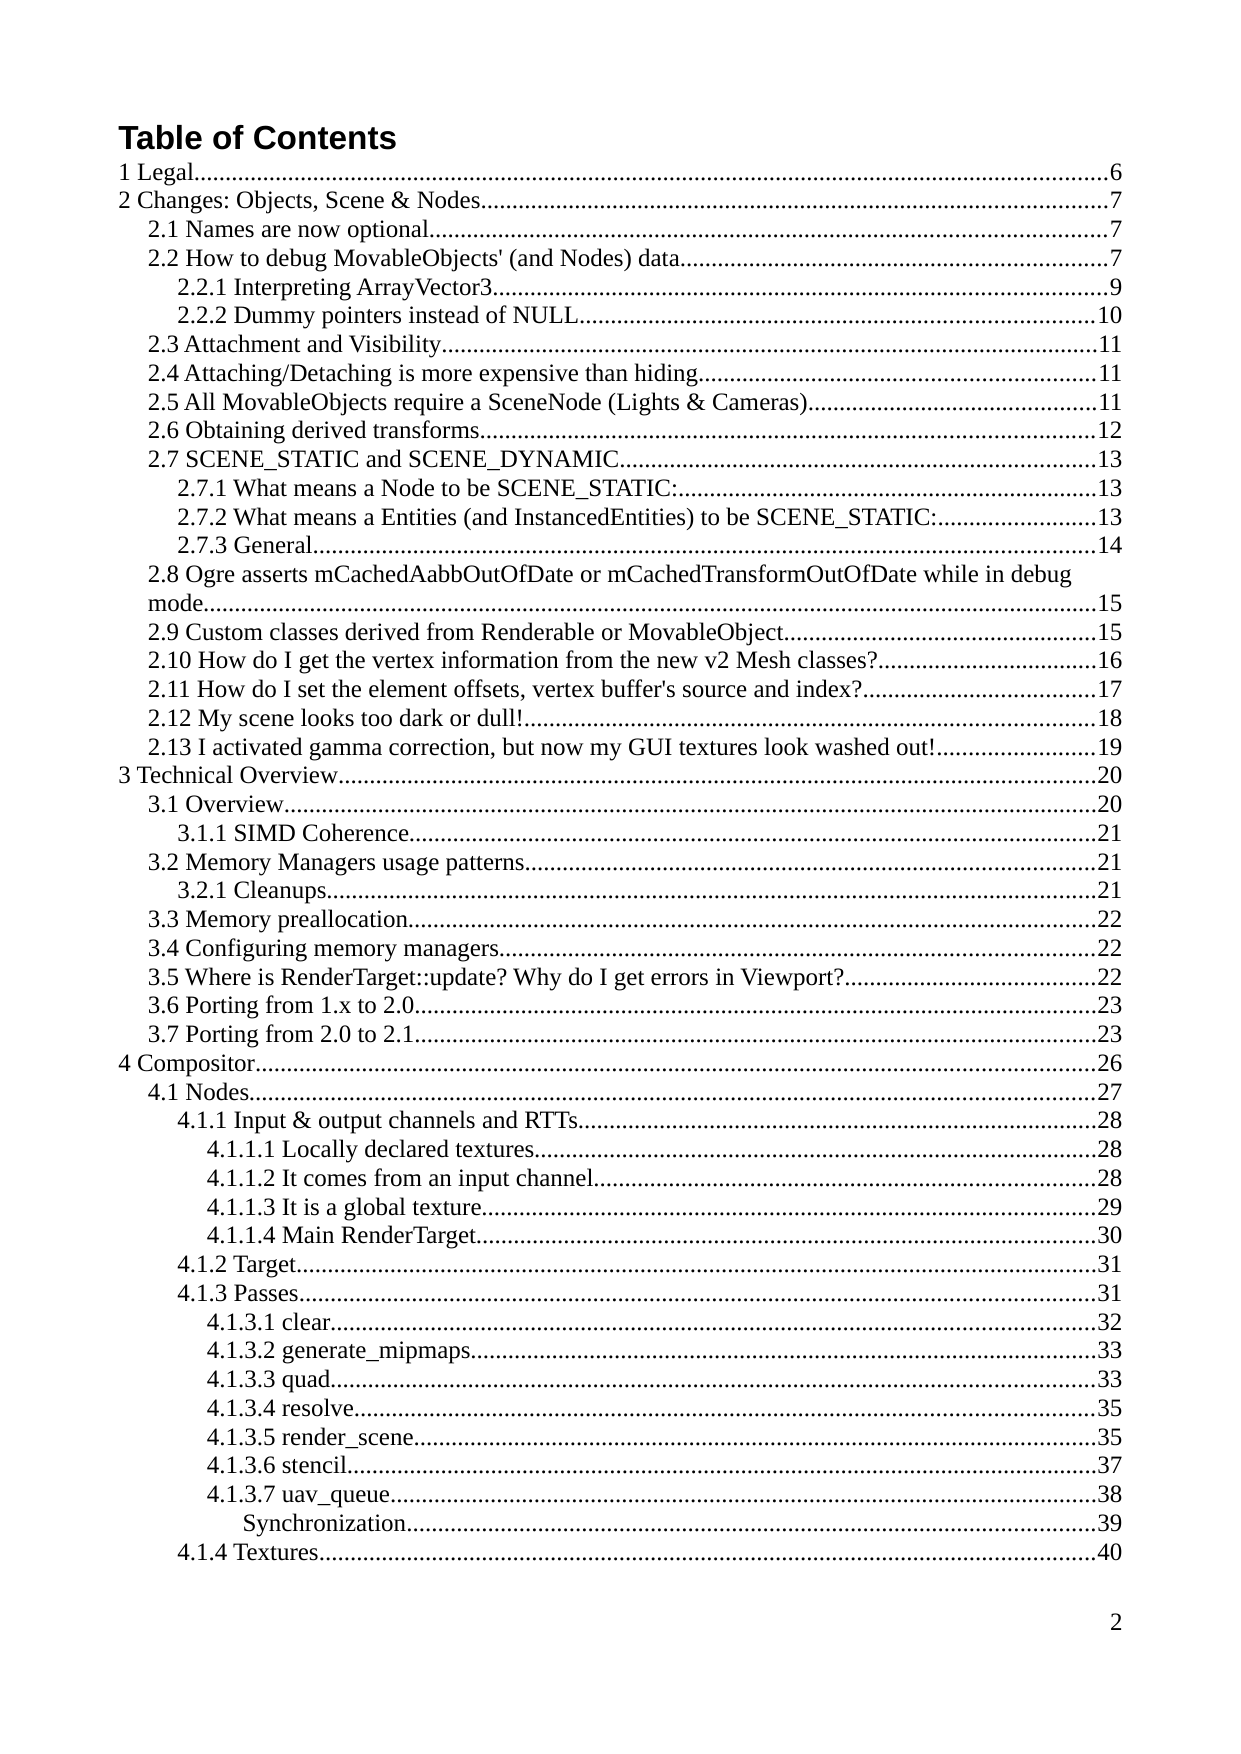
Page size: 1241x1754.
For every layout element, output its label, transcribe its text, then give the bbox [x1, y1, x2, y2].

text 4 Compositor 26 [118, 1048, 1122, 1077]
text 3.3 Memory preallocation 22 [148, 904, 1122, 933]
text 2.9 Custom classes derived from Renderable or MovableObject 15 [148, 617, 1122, 645]
text 2.7.1 What means a Node to be SCENE_STATIC: 13 [177, 473, 1122, 502]
text 3.4 Configuring memory managers 22 [148, 933, 1122, 962]
text 3.2.1 Cleanups 21 [177, 875, 1122, 904]
text 2.11 How do I set the element offsets, vertex buffer's source and index? 17 [148, 674, 1122, 703]
text 2 Changes: Objects, Scene & Nodes 7 [118, 185, 1122, 214]
text 2.3 Attachment and Visibility 11 [148, 329, 1122, 358]
text 4.1.1 Input & output channels and RTTs 28 [177, 1105, 1122, 1134]
text 4.1.1.2 It comes from an input channel. 28 [207, 1163, 1122, 1192]
text 2.5 All MovableObjects require a SceneNode (Lights & Cameras) 11 [148, 387, 1122, 415]
text 2.2.1 Interpreting ArrayVector3 9 [177, 272, 1122, 300]
text 2.8 Ogre asserts mCachedAabbOutOfDate or mCachedTransformOutOfDate while in debug mode 15 [148, 559, 1122, 617]
text 4.1.3.1 clear 32 [207, 1307, 1122, 1335]
text 2.7.3 General 14 [177, 530, 1122, 559]
text 4.1.4 Textures 40 [177, 1537, 1122, 1565]
text 2.7 SCENE_STATIC and SCENE_DYNAMIC 13 [148, 444, 1122, 473]
text Synchronization 39 [236, 1508, 1122, 1537]
text 4.1.3.6 stencil 37 [207, 1450, 1122, 1479]
text 4.1.2 Target 31 [177, 1249, 1122, 1278]
text 3.2 Memory Managers usage patterns 21 [148, 847, 1122, 875]
text 2.7.2 What means a Entities (and InstancedEntities) to be SCENE_STATIC: 13 [177, 502, 1122, 530]
text 3.5 Where is RenderTarget::update? Why do I get errors in Viewport? 22 [148, 962, 1122, 990]
text 2.2 How to debug MovableObjects' (and Nodes) data 7 [148, 243, 1122, 272]
text 2.13 I activated gamma correction, but now my GUI textures look washed out! 19 [148, 732, 1122, 760]
text 3.1 Overview 20 [148, 789, 1122, 818]
text 3.6 Porting from 1.x to 2.0 23 [148, 990, 1122, 1019]
text 4.1.3.3 quad 33 [207, 1364, 1122, 1393]
text 2.10 How do I get the vertex information from the new v2 Mesh classes? 16 [148, 645, 1122, 674]
text 1 Legal 6 [118, 157, 1122, 185]
text 3 Technical Overview 20 [118, 760, 1122, 789]
subtitle Table of Contents [118, 118, 1122, 157]
text 4.1.3.4 resolve 35 [207, 1393, 1122, 1422]
text 2.12 My scene looks too dark or dull! 18 [148, 703, 1122, 732]
text 2.1 Names are now optional 7 [148, 214, 1122, 243]
text 4.1.3 Passes 31 [177, 1278, 1122, 1307]
text 4.1.1.1 Locally declared textures 28 [207, 1134, 1122, 1163]
text 4.1.1.3 It is a global texture 29 [207, 1192, 1122, 1220]
text 4.1.1.4 Main RenderTarget 30 [207, 1220, 1122, 1249]
text 4.1.3.2 generate_mipmaps 33 [207, 1335, 1122, 1364]
text 2.4 Attaching/Detaching is more expensive than hiding 11 [148, 358, 1122, 387]
text 2.2.2 Dummy pointers instead of NULL 10 [177, 300, 1122, 329]
text 4.1.3.5 render_scene 35 [207, 1422, 1122, 1450]
text 4.1 Nodes 27 [148, 1077, 1122, 1105]
text 2.6 Obtaining derived transforms 12 [148, 415, 1122, 444]
text 3.7 Porting from 2.0 to 2.1 23 [148, 1019, 1122, 1048]
text 3.1.1 SIMD Coherence 21 [177, 818, 1122, 847]
text 4.1.3.7 uav_queue 38 [207, 1479, 1122, 1508]
